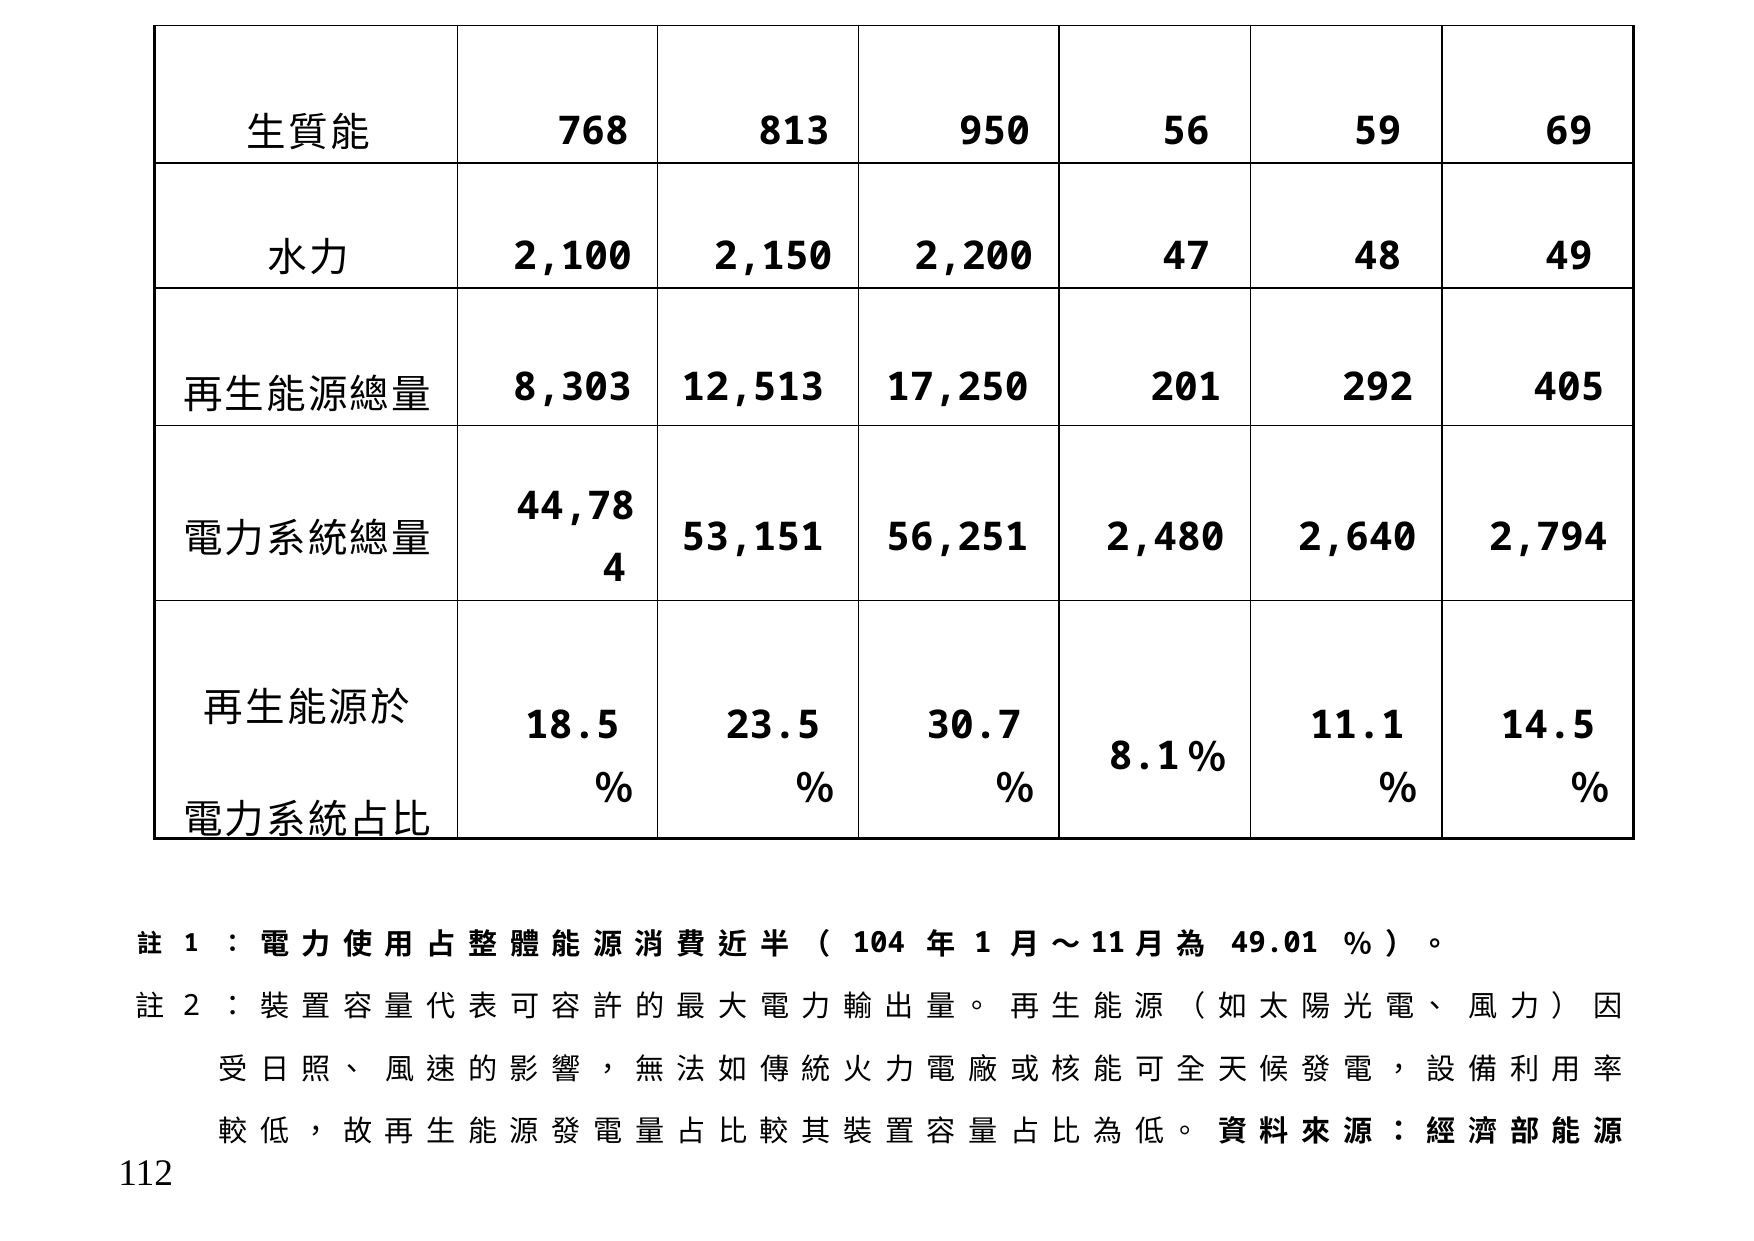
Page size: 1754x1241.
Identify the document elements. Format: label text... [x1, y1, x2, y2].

table_cell 69 [1443, 26, 1632, 162]
table_cell 再生能源於 電力系統占比 [156, 601, 457, 837]
text 註1：電力使用占整體能源消費近半（104年1月～11月為49.01％）。 [128, 900, 1628, 962]
table_cell 201 [1060, 289, 1250, 425]
table_cell 53,151 [658, 426, 858, 600]
table_cell 2,640 [1251, 426, 1441, 600]
table_cell 電力系統總量 [156, 426, 457, 600]
table_cell 813 [658, 26, 858, 162]
table_cell 8,303 [458, 289, 657, 425]
table_cell 2,200 [859, 164, 1058, 287]
table_cell 56,251 [859, 426, 1058, 600]
table_cell 生質能 [156, 26, 457, 162]
table_cell 17,250 [859, 289, 1058, 425]
table_cell 44,784 [458, 426, 657, 600]
table_cell 2,794 [1443, 426, 1632, 600]
table_cell 405 [1443, 289, 1632, 425]
table_cell 18.5％ [458, 601, 657, 837]
table_cell 56 [1060, 26, 1250, 162]
table_cell 2,100 [458, 164, 657, 287]
table_cell 292 [1251, 289, 1441, 425]
table_cell 768 [458, 26, 657, 162]
table_cell 14.5％ [1443, 601, 1632, 837]
table_cell 2,480 [1060, 426, 1250, 600]
table_cell 950 [859, 26, 1058, 162]
table_cell 30.7％ [859, 601, 1058, 837]
table_cell 59 [1251, 26, 1441, 162]
table_cell 47 [1060, 164, 1250, 287]
table_cell 2,150 [658, 164, 858, 287]
table_cell 水力 [156, 164, 457, 287]
text 註2：裝置容量代表可容許的最大電力輸出量。再生能源（如太陽光電、風力）因受日照、風速的影響，無法如傳統火力電廠或核能可全天候發電，設備利用率較低，故再生能源發電量占比較其裝置容量占比為低。資料來源：經濟部能源 [128, 962, 1628, 1150]
table_cell 11.1％ [1251, 601, 1441, 837]
table_cell 12,513 [658, 289, 858, 425]
table_cell 8.1％ [1060, 601, 1250, 837]
table_cell 23.5％ [658, 601, 858, 837]
table_cell 49 [1443, 164, 1632, 287]
table_cell 再生能源總量 [156, 289, 457, 425]
table_cell 48 [1251, 164, 1441, 287]
